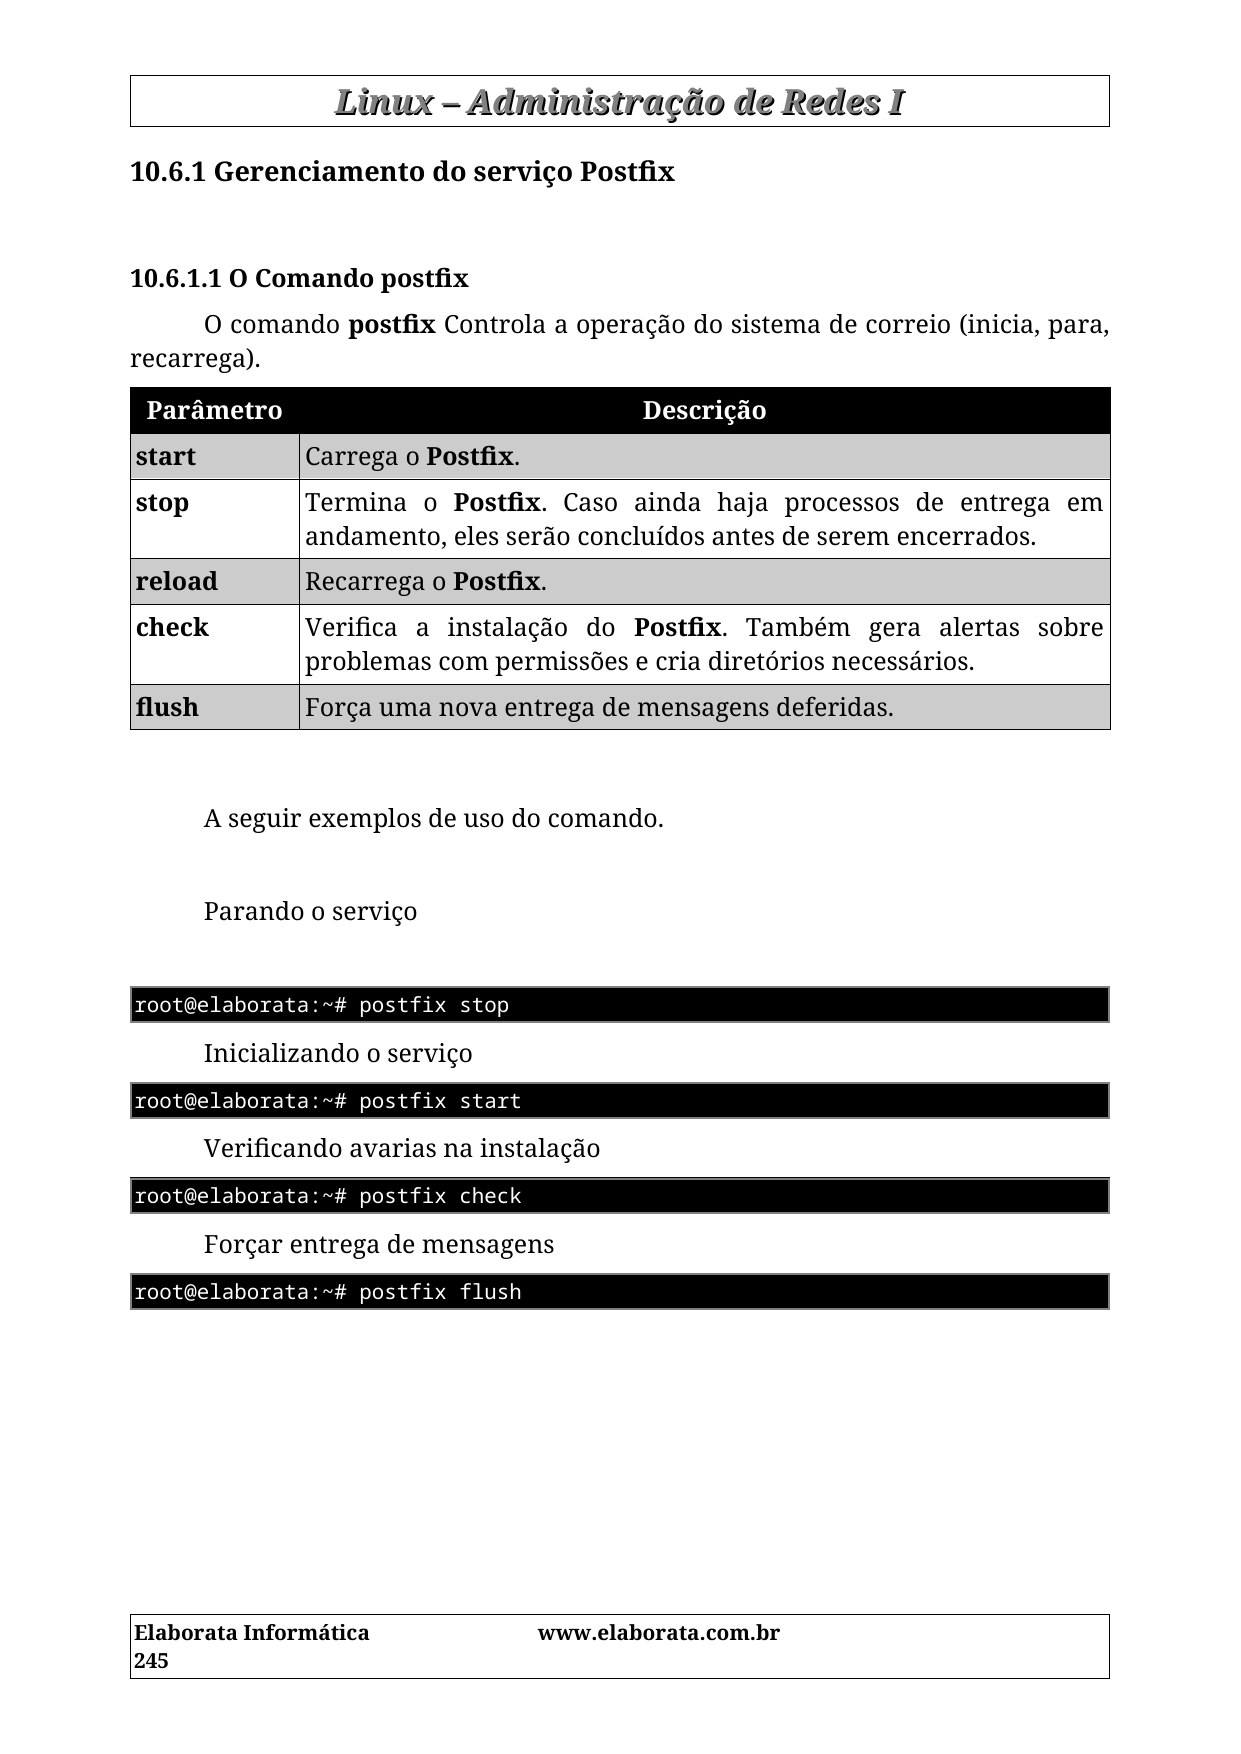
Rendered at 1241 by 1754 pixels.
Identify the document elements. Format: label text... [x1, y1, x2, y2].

text Inicializando o serviço [130, 1035, 1110, 1069]
table_cell stop [131, 480, 299, 558]
table_cell start [131, 434, 299, 478]
table_header Parâmetro [131, 388, 299, 433]
text A seguir exemplos de uso do comando. [130, 800, 1110, 834]
table_cell Termina o Postfix. Caso ainda haja processos de entrega em andamento, eles serão concluídos antes de serem encerrados. [300, 480, 1110, 558]
table_cell check [131, 605, 299, 683]
table_cell Carrega o Postfix. [300, 434, 1110, 478]
table_cell reload [131, 559, 299, 604]
text root@elaborata:~# postfix check [132, 1180, 1108, 1212]
text root@elaborata:~# postfix stop [132, 988, 1108, 1021]
text Parando o serviço [130, 893, 1110, 927]
text root@elaborata:~# postfix flush [132, 1275, 1108, 1308]
subtitle O Comando postfix [130, 260, 1110, 294]
text root@elaborata:~# postfix start [132, 1084, 1108, 1117]
table_cell Força uma nova entrega de mensagens deferidas. [300, 685, 1110, 729]
text Forçar entrega de mensagens [130, 1227, 1110, 1261]
table_cell Verifica a instalação do Postfix. Também gera alertas sobre problemas com permissões e cria diretórios necessários. [300, 605, 1110, 683]
text Verificando avarias na instalação [130, 1131, 1110, 1165]
subtitle Gerenciamento do serviço Postfix [130, 152, 1110, 189]
table_cell Recarrega o Postfix. [300, 559, 1110, 604]
table_header Descrição [299, 388, 1110, 433]
table_cell flush [131, 685, 299, 729]
text O comando postfix Controla a operação do sistema de correio (inicia, para, recarrega). [130, 307, 1110, 375]
